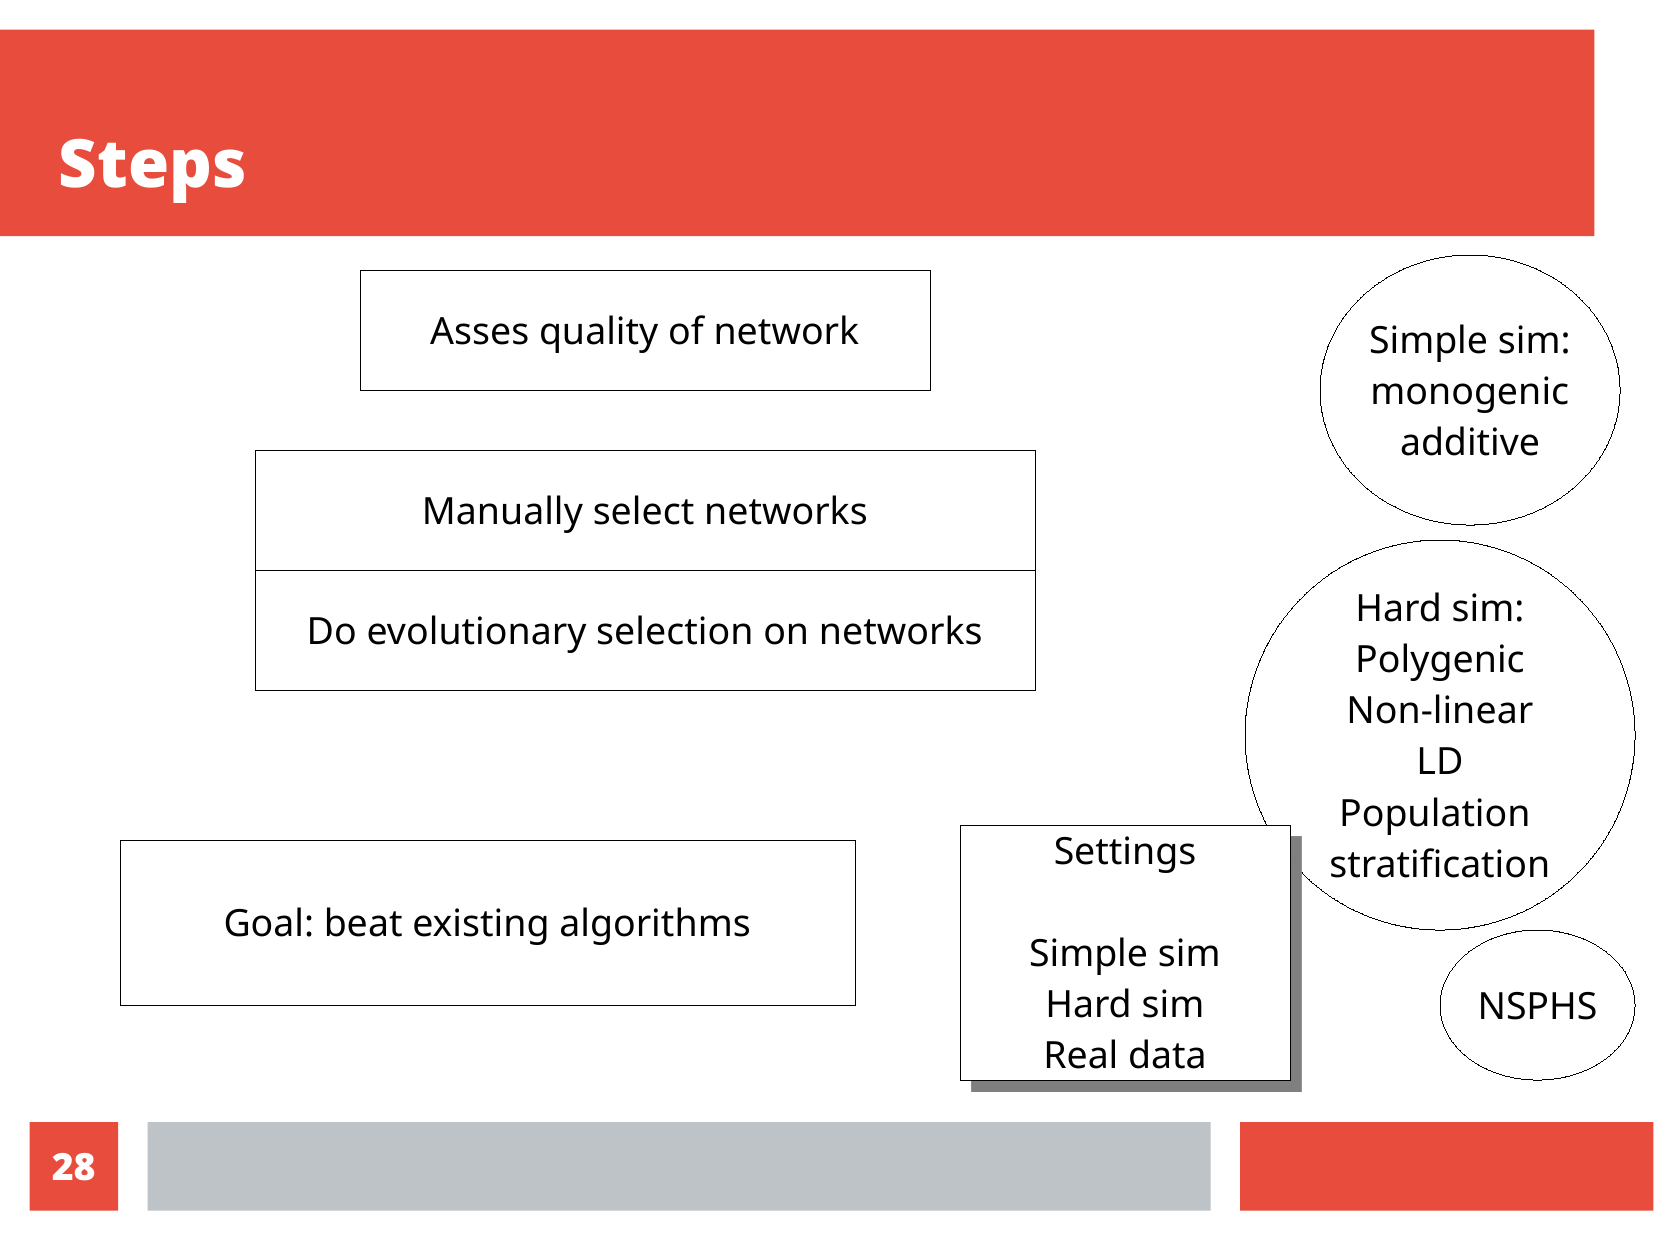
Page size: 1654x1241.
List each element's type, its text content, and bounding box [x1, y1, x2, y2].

title Steps [59, 59, 1595, 207]
text_box Hard sim: Polygenic Non-linear LD Population stratification [1245, 540, 1636, 931]
text_box Simple sim: monogenic additive [1320, 255, 1621, 526]
text_box Do evolutionary selection on networks [255, 570, 1036, 691]
text_box Goal: beat existing algorithms [120, 840, 856, 1006]
text_box Asses quality of network [360, 270, 931, 391]
text_box NSPHS [1440, 930, 1636, 1081]
text_box Manually select networks [255, 450, 1036, 570]
text_box Settings Simple sim Hard sim Real data [960, 825, 1291, 1081]
